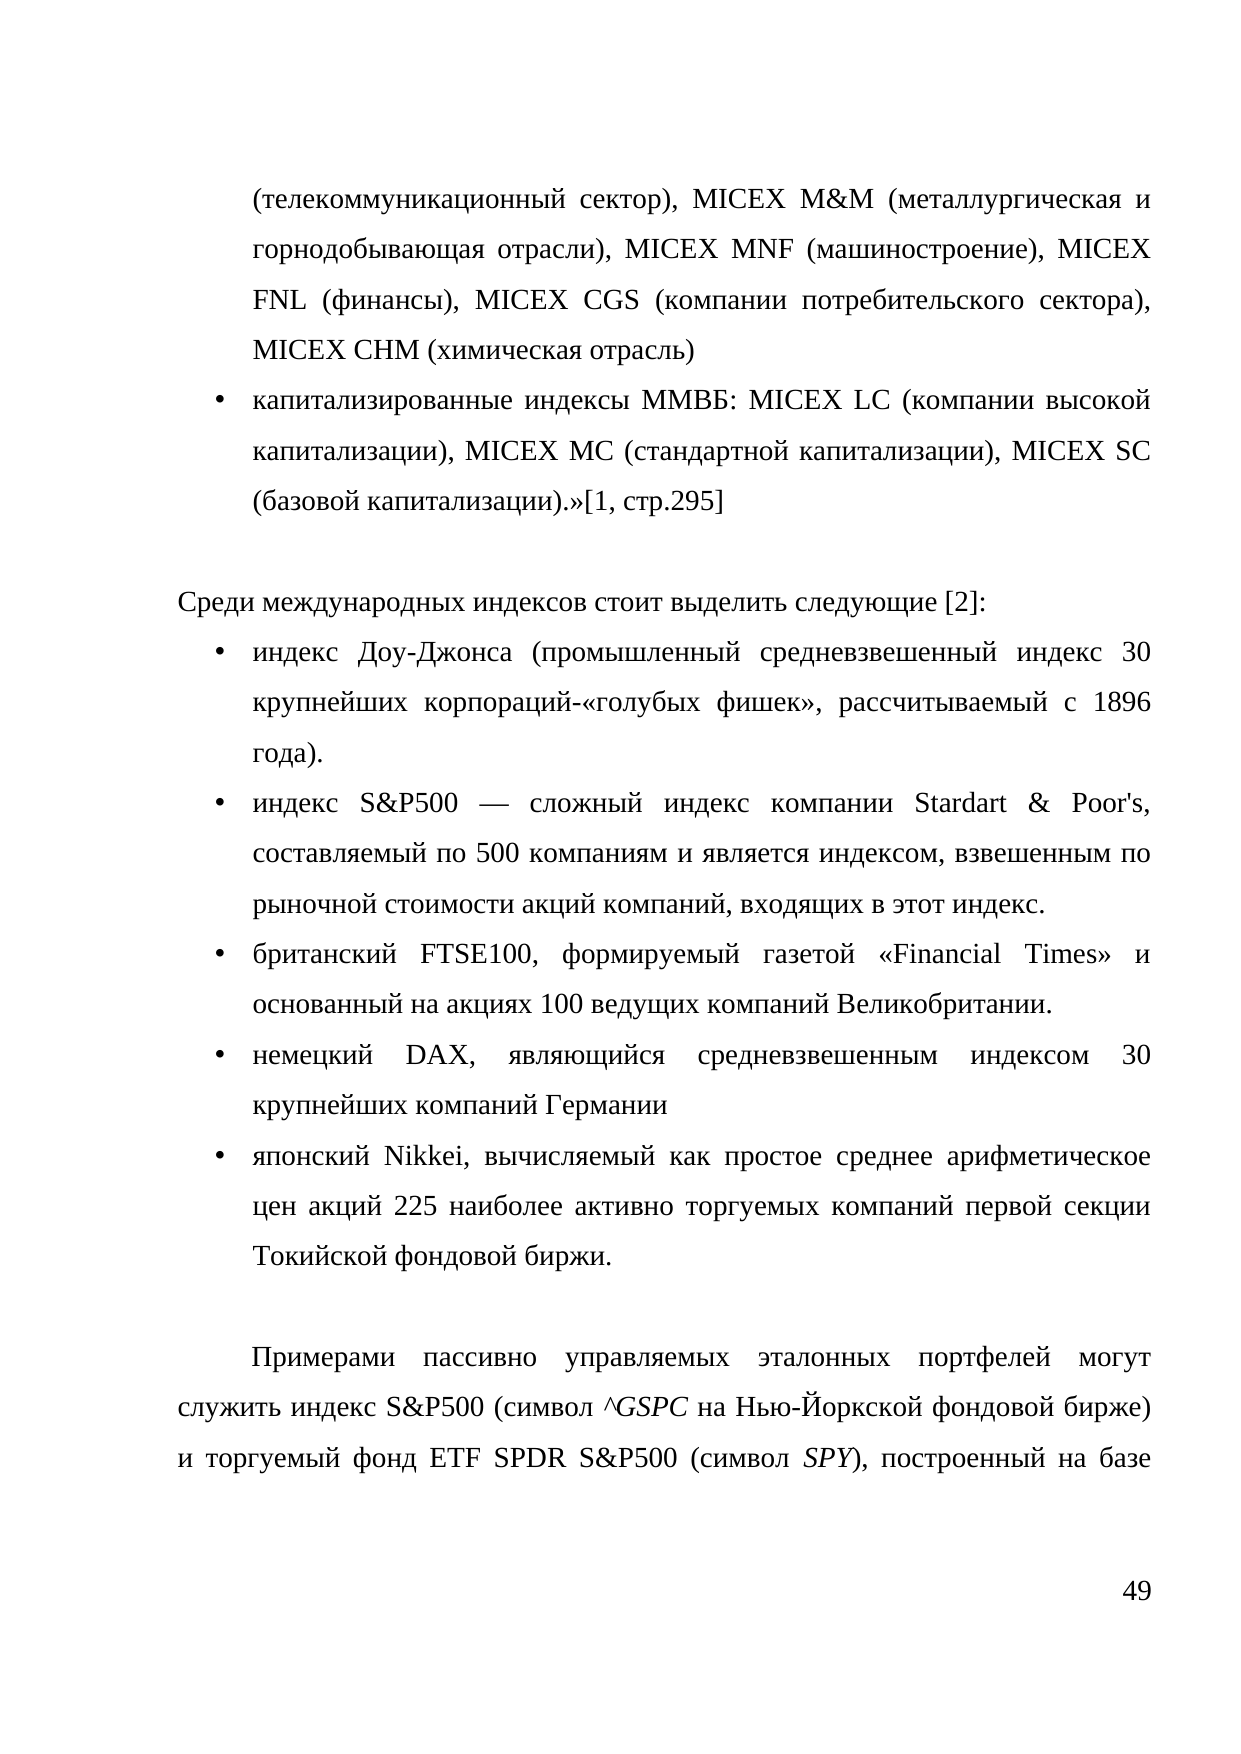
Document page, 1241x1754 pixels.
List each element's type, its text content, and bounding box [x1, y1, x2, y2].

list капитализированные индексы ММВБ: MICEX LC (компании высокой капитализации), MICEX MC (стандартной капитализации), MICEX SC (базовой капитализации).»[1, стр.295] [215, 382, 1152, 517]
list (телекоммуникационный сектор), MICEX M&M (металлургическая и горнодобывающая отрасли), MICEX MNF (машиностроение), MICEX FNL (финансы), MICEX CGS (компании потребительского сектора), MICEX CHM (химическая отрасль) [215, 181, 1152, 366]
text Примерами пассивно управляемых эталонных портфелей могут служить индекс S&P500 (символ ^GSPC на Нью-Йоркской фондовой бирже) и торгуемый фонд ETF SPDR S&P500 (символ SPY), построенный на базе [177, 1339, 1152, 1473]
text Среди международных индексов стоит выделить следующие [2]: [177, 584, 1152, 617]
list немецкий DAX, являющийся средневзвешенным индексом 30 крупнейших компаний Германии [215, 1037, 1152, 1121]
list индекс Доу-Джонса (промышленный средневзвешенный индекс 30 крупнейших корпораций-«голубых фишек», рассчитываемый с 1896 года). [215, 634, 1152, 768]
list японский Nikkei, вычисляемый как простое среднее арифметическое цен акций 225 наиболее активно торгуемых компаний первой секции Токийской фондовой биржи. [215, 1138, 1152, 1272]
list индекс S&P500 — сложный индекс компании Stardart & Poor's, составляемый по 500 компаниям и является индексом, взвешенным по рыночной стоимости акций компаний, входящих в этот индекс. [215, 785, 1152, 919]
list британский FTSE100, формируемый газетой «Financial Times» и основанный на акциях 100 ведущих компаний Великобритании. [215, 936, 1152, 1020]
